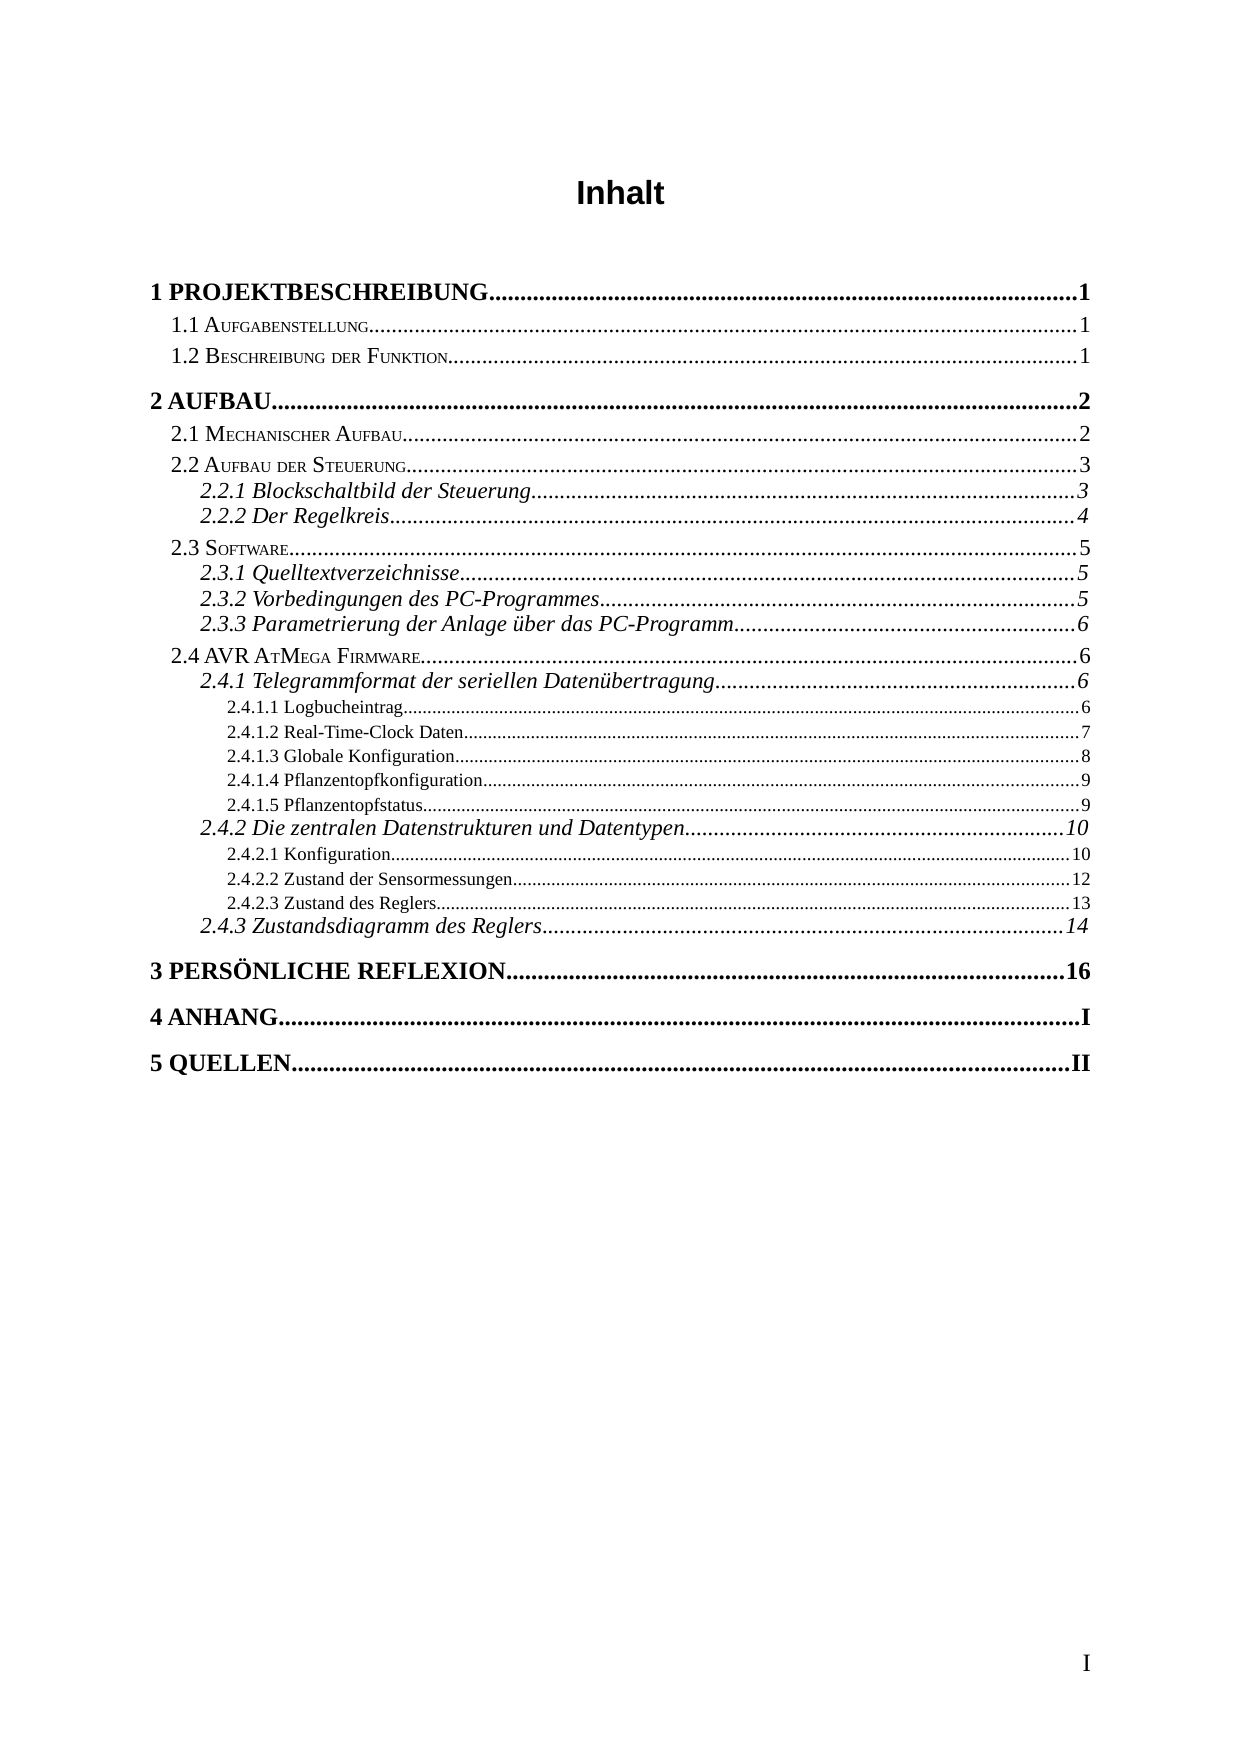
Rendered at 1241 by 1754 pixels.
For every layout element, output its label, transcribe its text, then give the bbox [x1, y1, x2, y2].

text 5 Quellen II [150, 1049, 1091, 1077]
text 2.4.2.1 Konfiguration 10 [227, 844, 1091, 865]
text 3 Persönliche Reflexion 16 [150, 957, 1091, 985]
text 2.2 Aufbau der Steuerung 3 [171, 452, 1091, 477]
text 2.2.1 Blockschaltbild der Steuerung 3 [200, 477, 1091, 503]
text 2.1 Mechanischer Aufbau 2 [171, 421, 1091, 446]
text 2.4.1.4 Pflanzentopfkonfiguration 9 [227, 770, 1091, 791]
text 2.4.2.3 Zustand des Reglers 13 [227, 892, 1091, 913]
text 2.4.3 Zustandsdiagramm des Reglers 14 [200, 913, 1091, 939]
subtitle Inhalt [150, 175, 1091, 212]
text 1.1 Aufgabenstellung 1 [171, 312, 1091, 337]
text 2 Aufbau 2 [150, 387, 1091, 414]
text 2.4.2 Die zentralen Datenstrukturen und Datentypen 10 [200, 815, 1091, 840]
text 2.4.1.3 Globale Konfiguration 8 [227, 746, 1091, 766]
text 2.4.1.2 Real-Time-Clock Daten 7 [227, 721, 1091, 742]
text 2.3.3 Parametrierung der Anlage über das PC-Programm 6 [200, 611, 1091, 637]
text 2.2.2 Der Regelkreis 4 [200, 503, 1091, 528]
text 2.3.2 Vorbedingungen des PC-Programmes 5 [200, 586, 1091, 611]
text 2.4.2.2 Zustand der Sensormessungen 12 [227, 868, 1091, 889]
text 2.3 Software 5 [171, 534, 1091, 560]
text 1 Projektbeschreibung 1 [150, 278, 1091, 306]
text 1.2 Beschreibung der Funktion 1 [171, 343, 1091, 368]
text 2.4.1 Telegrammformat der seriellen Datenübertragung 6 [200, 668, 1091, 693]
text 2.4 AVR AtMega Firmware 6 [171, 642, 1091, 668]
text 4 Anhang I [150, 1003, 1091, 1031]
text 2.3.1 Quelltextverzeichnisse 5 [200, 560, 1091, 586]
text 2.4.1.5 Pflanzentopfstatus 9 [227, 794, 1091, 815]
text 2.4.1.1 Logbucheintrag 6 [227, 697, 1091, 718]
